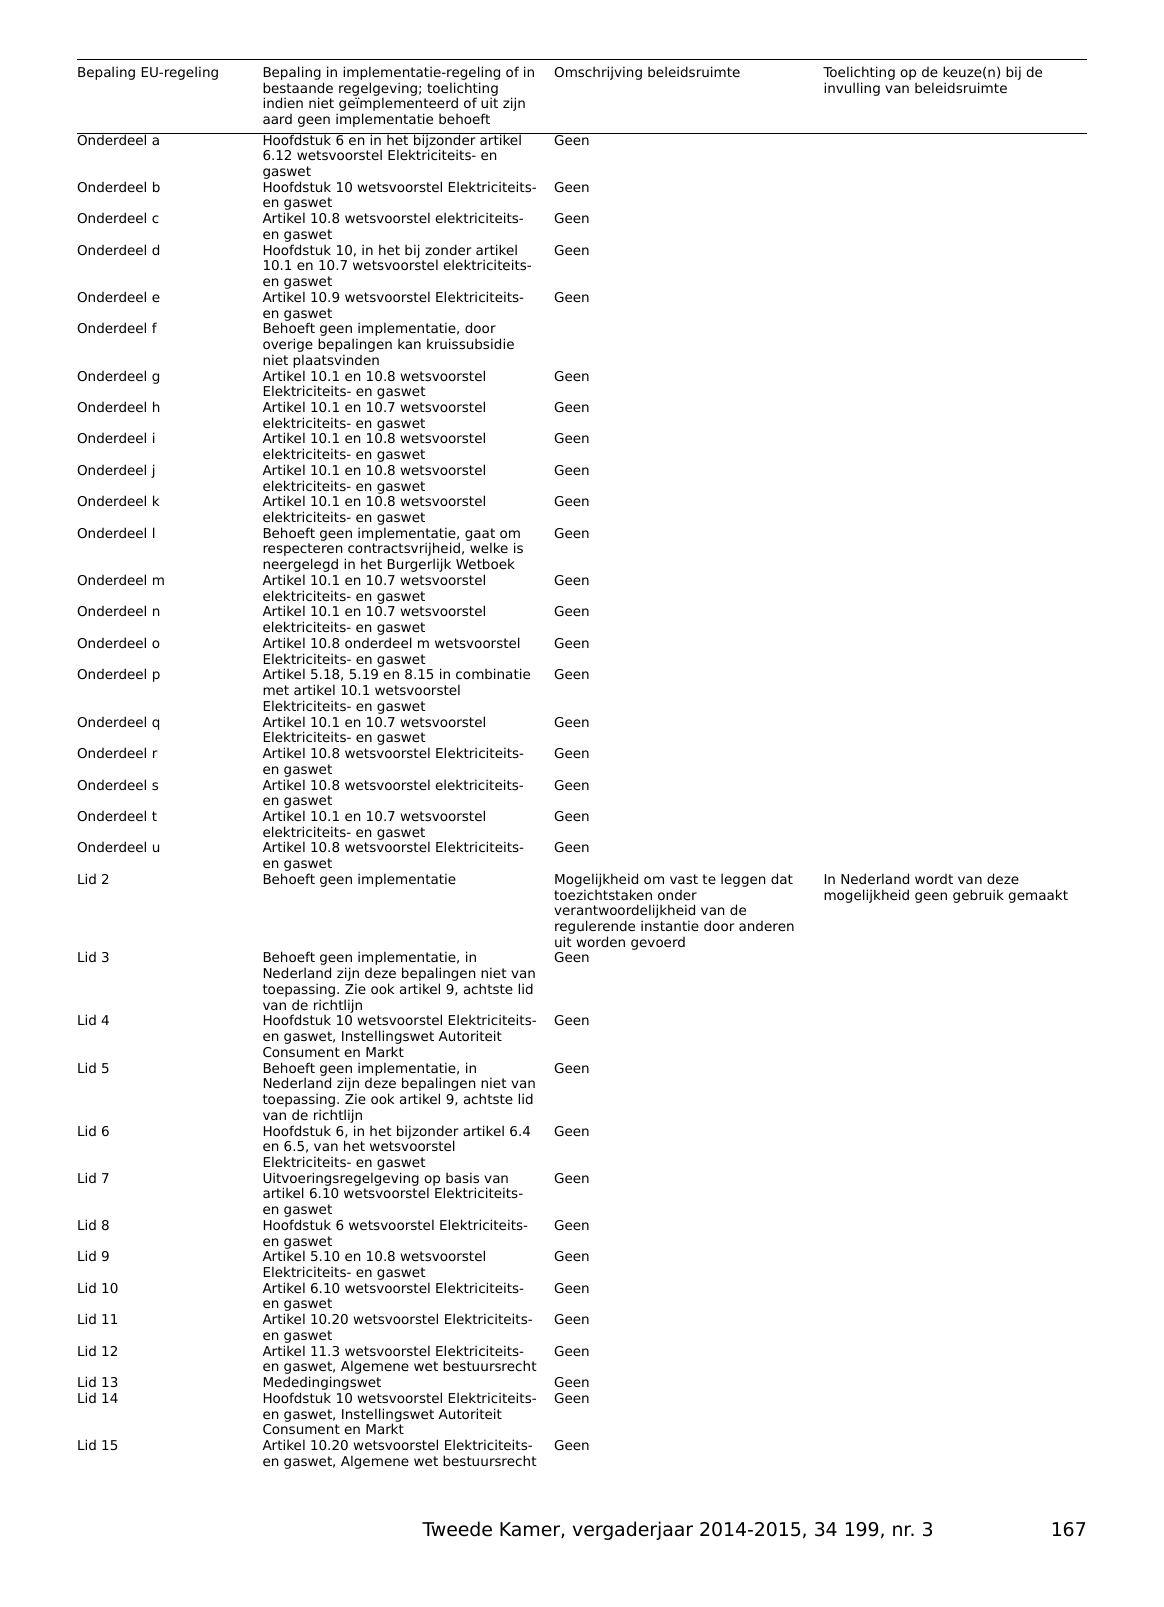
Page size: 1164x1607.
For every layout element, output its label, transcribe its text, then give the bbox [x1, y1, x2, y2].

table_cell Artikel 10.1 en 10.7 wetsvoorstel elektriciteits- en gaswet [256, 604, 548, 636]
table_cell [817, 1060, 1087, 1123]
table_cell [817, 321, 1087, 368]
table_cell Geen [548, 1281, 817, 1312]
table_cell Geen [548, 526, 817, 573]
table_cell [817, 573, 1087, 604]
table_cell Behoeft geen implementatie [256, 872, 548, 950]
table_cell Onderdeel o [77, 636, 256, 667]
table_cell Lid 15 [77, 1438, 256, 1469]
table_cell Geen [548, 1171, 817, 1218]
table_cell [817, 400, 1087, 431]
table_cell Onderdeel j [77, 463, 256, 494]
table_cell Artikel 10.1 en 10.7 wetsvoorstel elektriciteits- en gaswet [256, 400, 548, 431]
table_cell Geen [548, 1438, 817, 1469]
table_header Bepaling EU-regeling [77, 60, 256, 132]
table_cell Artikel 11.3 wetsvoorstel Elektriciteits- en gaswet, Algemene wet bestuursrecht [256, 1344, 548, 1375]
table_cell Behoeft geen implementatie, gaat om respecteren contractsvrijheid, welke is neergelegd in het Burgerlijk Wetboek [256, 526, 548, 573]
table_cell Artikel 10.8 wetsvoorstel Elektriciteits- en gaswet [256, 840, 548, 872]
table_cell Onderdeel r [77, 746, 256, 777]
table_header Toelichting op de keuze(n) bij de invulling van beleidsruimte [817, 60, 1087, 132]
table_header Bepaling in implementatie-regeling of in bestaande regelgeving; toelichting indien niet geïmplementeerd of uit zijn aard geen implementatie behoeft [256, 60, 548, 132]
table_cell Mededingingswet [256, 1375, 548, 1391]
table_cell [817, 290, 1087, 321]
table_cell Lid 11 [77, 1312, 256, 1343]
table_cell Geen [548, 1060, 817, 1123]
table_cell Artikel 10.20 wetsvoorstel Elektriciteits- en gaswet, Algemene wet bestuursrecht [256, 1438, 548, 1469]
table_cell Lid 13 [77, 1375, 256, 1391]
table_cell Onderdeel n [77, 604, 256, 636]
table_cell [817, 1249, 1087, 1281]
table_cell Behoeft geen implementatie, door overige bepalingen kan kruissubsidie niet plaatsvinden [256, 321, 548, 368]
table_cell Onderdeel u [77, 840, 256, 872]
table_cell [817, 134, 1087, 179]
table_cell Geen [548, 777, 817, 809]
table_cell Artikel 10.1 en 10.8 wetsvoorstel elektriciteits- en gaswet [256, 463, 548, 494]
table_cell Onderdeel c [77, 211, 256, 242]
table_cell [817, 714, 1087, 746]
table_cell Behoeft geen implementatie, in Nederland zijn deze bepalingen niet van toepassing. Zie ook artikel 9, achtste lid van de richtlijn [256, 1060, 548, 1123]
table_cell [817, 636, 1087, 667]
table_cell [817, 1344, 1087, 1375]
table_cell Artikel 6.10 wetsvoorstel Elektriciteits- en gaswet [256, 1281, 548, 1312]
table_cell [817, 1391, 1087, 1438]
table_cell [817, 1218, 1087, 1249]
table_cell Geen [548, 463, 817, 494]
table_cell Onderdeel t [77, 809, 256, 840]
table_cell [817, 368, 1087, 400]
table_cell Lid 10 [77, 1281, 256, 1312]
table_cell Artikel 5.18, 5.19 en 8.15 in combinatie met artikel 10.1 wetsvoorstel Elektriciteits- en gaswet [256, 667, 548, 714]
table_cell Geen [548, 1344, 817, 1375]
table_cell Lid 14 [77, 1391, 256, 1438]
table_cell Uitvoeringsregelgeving op basis van artikel 6.10 wetsvoorstel Elektriciteits- en gaswet [256, 1171, 548, 1218]
table_cell Geen [548, 1391, 817, 1438]
table_cell Geen [548, 746, 817, 777]
table_cell Geen [548, 809, 817, 840]
table_cell Geen [548, 714, 817, 746]
table_cell Onderdeel h [77, 400, 256, 431]
table_cell Artikel 10.8 wetsvoorstel elektriciteits- en gaswet [256, 211, 548, 242]
table_cell Mogelijkheid om vast te leggen dat toezichtstaken onder verantwoordelijkheid van de regulerende instantie door anderen uit worden gevoerd [548, 872, 817, 950]
table_cell [817, 431, 1087, 463]
table_cell [817, 840, 1087, 872]
table_cell Onderdeel k [77, 494, 256, 526]
table_cell Geen [548, 636, 817, 667]
table_cell [817, 1171, 1087, 1218]
table_cell Onderdeel m [77, 573, 256, 604]
table_cell Geen [548, 1375, 817, 1391]
table_cell [817, 1281, 1087, 1312]
table_cell [817, 243, 1087, 290]
table_cell Lid 3 [77, 950, 256, 1013]
table_cell Onderdeel e [77, 290, 256, 321]
table_cell Artikel 5.10 en 10.8 wetsvoorstel Elektriciteits- en gaswet [256, 1249, 548, 1281]
table_cell [817, 809, 1087, 840]
table_cell [817, 1438, 1087, 1469]
table_cell Geen [548, 1249, 817, 1281]
table_cell Lid 8 [77, 1218, 256, 1249]
table_cell Geen [548, 667, 817, 714]
table_cell Onderdeel i [77, 431, 256, 463]
table_cell [817, 180, 1087, 211]
table_cell Artikel 10.1 en 10.8 wetsvoorstel elektriciteits- en gaswet [256, 494, 548, 526]
table_cell Onderdeel p [77, 667, 256, 714]
table_cell Geen [548, 180, 817, 211]
table_cell [817, 1123, 1087, 1171]
table_cell Geen [548, 1123, 817, 1171]
table_cell [817, 1013, 1087, 1060]
table_cell Artikel 10.8 wetsvoorstel elektriciteits- en gaswet [256, 777, 548, 809]
table_cell Artikel 10.1 en 10.7 wetsvoorstel elektriciteits- en gaswet [256, 809, 548, 840]
table_cell [817, 1312, 1087, 1343]
table_cell Lid 2 [77, 872, 256, 950]
table_cell In Nederland wordt van deze mogelijkheid geen gebruik gemaakt [817, 872, 1087, 950]
table_cell [817, 1375, 1087, 1391]
table_cell Geen [548, 134, 817, 179]
table_cell Onderdeel d [77, 243, 256, 290]
table_cell Hoofdstuk 6, in het bijzonder artikel 6.4 en 6.5, van het wetsvoorstel Elektriciteits- en gaswet [256, 1123, 548, 1171]
table_cell Geen [548, 290, 817, 321]
table_cell Artikel 10.1 en 10.7 wetsvoorstel Elektriciteits- en gaswet [256, 714, 548, 746]
table_cell Hoofdstuk 10 wetsvoorstel Elektriciteits- en gaswet [256, 180, 548, 211]
table_cell Lid 5 [77, 1060, 256, 1123]
table_cell Onderdeel l [77, 526, 256, 573]
table_cell Onderdeel g [77, 368, 256, 400]
table_cell Lid 6 [77, 1123, 256, 1171]
table_cell Hoofdstuk 6 wetsvoorstel Elektriciteits- en gaswet [256, 1218, 548, 1249]
table_cell Artikel 10.8 onderdeel m wetsvoorstel Elektriciteits- en gaswet [256, 636, 548, 667]
table_cell [817, 950, 1087, 1013]
table_cell [817, 777, 1087, 809]
table_cell Onderdeel q [77, 714, 256, 746]
table_cell Geen [548, 1218, 817, 1249]
table_cell Geen [548, 840, 817, 872]
table_cell Geen [548, 400, 817, 431]
table_cell [817, 746, 1087, 777]
table_cell Lid 4 [77, 1013, 256, 1060]
table_cell Geen [548, 1312, 817, 1343]
table_header Omschrijving beleidsruimte [548, 60, 817, 132]
table_cell Geen [548, 573, 817, 604]
table_cell Geen [548, 431, 817, 463]
table_cell Artikel 10.1 en 10.8 wetsvoorstel elektriciteits- en gaswet [256, 431, 548, 463]
table_cell Artikel 10.1 en 10.7 wetsvoorstel elektriciteits- en gaswet [256, 573, 548, 604]
table_cell Artikel 10.8 wetsvoorstel Elektriciteits- en gaswet [256, 746, 548, 777]
table_cell Onderdeel a [77, 134, 256, 179]
table_cell Lid 12 [77, 1344, 256, 1375]
table_cell [548, 321, 817, 368]
table_cell Onderdeel s [77, 777, 256, 809]
table_cell Geen [548, 494, 817, 526]
table_cell Geen [548, 1013, 817, 1060]
table_cell Geen [548, 950, 817, 1013]
table_cell Hoofdstuk 10 wetsvoorstel Elektriciteits- en gaswet, Instellingswet Autoriteit Consument en Markt [256, 1391, 548, 1438]
table_cell [817, 604, 1087, 636]
table_cell Onderdeel b [77, 180, 256, 211]
table_cell Onderdeel f [77, 321, 256, 368]
table_cell [817, 526, 1087, 573]
table_cell Hoofdstuk 10, in het bij zonder artikel 10.1 en 10.7 wetsvoorstel elektriciteits- en gaswet [256, 243, 548, 290]
table_cell Hoofdstuk 6 en in het bijzonder artikel 6.12 wetsvoorstel Elektriciteits- en gaswet [256, 134, 548, 179]
table_cell Artikel 10.1 en 10.8 wetsvoorstel Elektriciteits- en gaswet [256, 368, 548, 400]
table_cell Lid 7 [77, 1171, 256, 1218]
table_cell Artikel 10.20 wetsvoorstel Elektriciteits- en gaswet [256, 1312, 548, 1343]
table_cell [817, 667, 1087, 714]
table_cell Lid 9 [77, 1249, 256, 1281]
table_cell Hoofdstuk 10 wetsvoorstel Elektriciteits- en gaswet, Instellingswet Autoriteit Consument en Markt [256, 1013, 548, 1060]
table_cell Geen [548, 243, 817, 290]
table_cell Geen [548, 604, 817, 636]
table_cell Behoeft geen implementatie, in Nederland zijn deze bepalingen niet van toepassing. Zie ook artikel 9, achtste lid van de richtlijn [256, 950, 548, 1013]
table_cell [817, 211, 1087, 242]
table_cell [817, 463, 1087, 494]
table_cell Geen [548, 211, 817, 242]
table_cell Artikel 10.9 wetsvoorstel Elektriciteits- en gaswet [256, 290, 548, 321]
table_cell Geen [548, 368, 817, 400]
table_cell [817, 494, 1087, 526]
